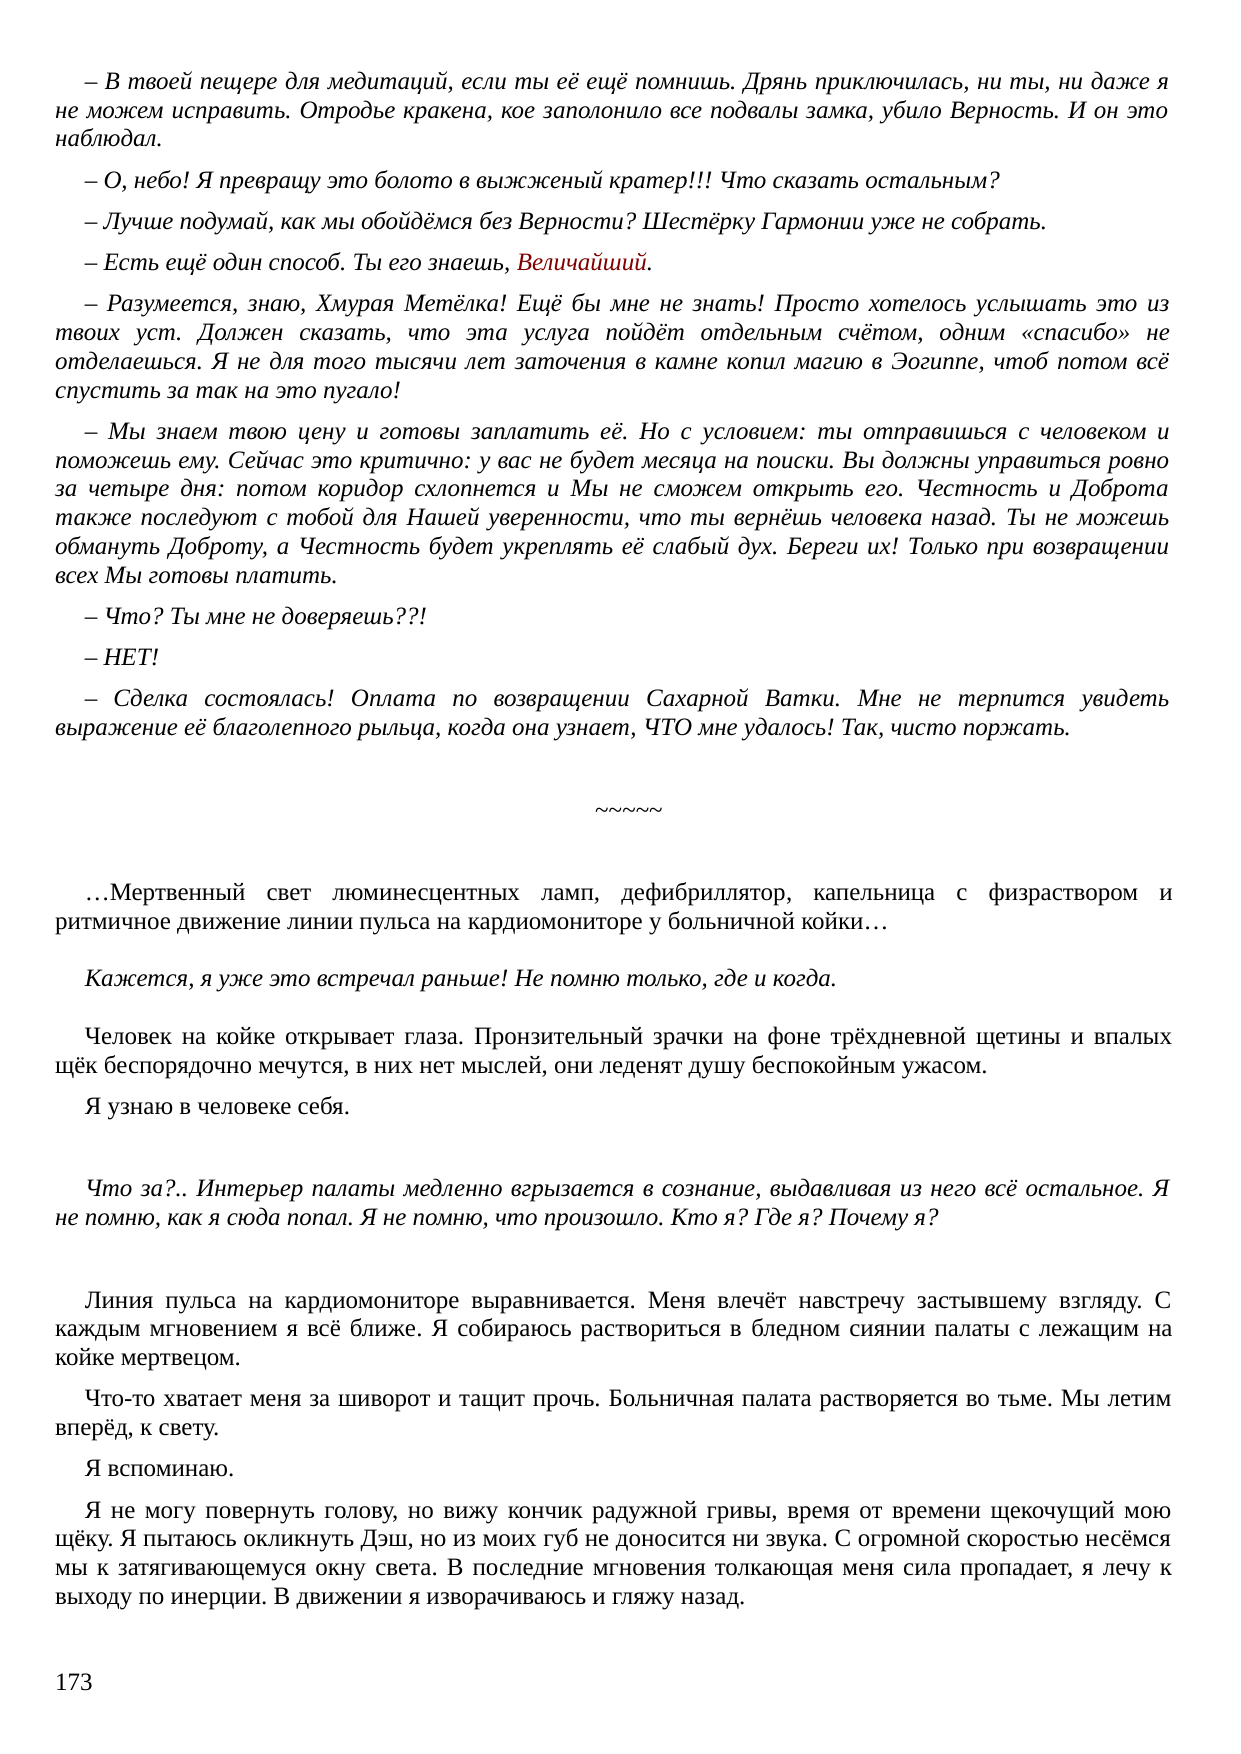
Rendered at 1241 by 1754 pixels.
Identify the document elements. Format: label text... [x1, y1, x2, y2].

text – О, небо! Я превращу это болото в выжженый кратер!!! Что сказать остальным? [55, 165, 1173, 193]
text – В твоей пещере для медитаций, если ты её ещё помнишь. Дрянь приключилась, ни ты, ни даже я не можем исправить. Отродье кракена, кое заполонило все подвалы замка, убило Верность. И он это наблюдал. [55, 66, 1173, 152]
text Кажется, я уже это встречал раньше! Не помню только, где и когда. [55, 963, 1173, 992]
text – Разумеется, знаю, Хмурая Метёлка! Ещё бы мне не знать! Просто хотелось услышать это из твоих уст. Должен сказать, что эта услуга пойдёт отдельным счётом, одним «спасибо» не отделаешься. Я не для того тысячи лет заточения в камне копил магию в Эогиппе, чтоб потом всё спустить за так на это пугало! [55, 288, 1173, 403]
text – Сделка состоялась! Оплата по возвращении Сахарной Ватки. Мне не терпится увидеть выражение её благолепного рыльца, когда она узнает, ЧТО мне удалось! Так, чисто поржать. [55, 683, 1173, 741]
text Что-то хватает меня за шиворот и тащит прочь. Больничная палата растворяется во тьме. Мы летим вперёд, к свету. [55, 1383, 1173, 1441]
text …Мертвенный свет люминесцентных ламп, дефибриллятор, капельница с физраствором и ритмичное движение линии пульса на кардиомониторе у больничной койки… [55, 877, 1173, 935]
text Человек на койке открывает глаза. Пронзительный зрачки на фоне трёхдневной щетины и впалых щёк беспорядочно мечутся, в них нет мыслей, они леденят душу беспокойным ужасом. [55, 1021, 1173, 1078]
text Я узнаю в человеке себя. [55, 1091, 1173, 1120]
text – Лучше подумай, как мы обойдёмся без Верности? Шестёрку Гармонии уже не собрать. [55, 206, 1173, 235]
text Я не могу повернуть голову, но вижу кончик радужной гривы, время от времени щекочущий мою щёку. Я пытаюсь окликнуть Дэш, но из моих губ не доносится ни звука. С огромной скоростью несёмся мы к затягивающемуся окну света. В последние мгновения толкающая меня сила пропадает, я лечу к выходу по инерции. В движении я изворачиваюсь и гляжу назад. [55, 1495, 1173, 1610]
text Линия пульса на кардиомониторе выравнивается. Меня влечёт навстречу застывшему взгляду. С каждым мгновением я всё ближе. Я собираюсь раствориться в бледном сиянии палаты с лежащим на койке мертвецом. [55, 1285, 1173, 1371]
text – Мы знаем твою цену и готовы заплатить её. Но с условием: ты отправишься с человеком и поможешь ему. Сейчас это критично: у вас не будет месяца на поиски. Вы должны управиться ровно за четыре дня: потом коридор схлопнется и Мы не сможем открыть его. Честность и Доброта также последуют с тобой для Нашей уверенности, что ты вернёшь человека назад. Ты не можешь обмануть Доброту, а Честность будет укреплять её слабый дух. Береги их! Только при возвращении всех Мы готовы платить. [55, 416, 1173, 588]
text – НЕТ! [55, 642, 1173, 671]
text – Есть ещё один способ. Ты его знаешь, Величайший. [55, 247, 1173, 276]
text ~~~~~ [55, 795, 1173, 823]
text Что за?.. Интерьер палаты медленно вгрызается в сознание, выдавливая из него всё остальное. Я не помню, как я сюда попал. Я не помню, что произошло. Кто я? Где я? Почему я? [55, 1173, 1173, 1231]
text – Что? Ты мне не доверяешь??! [55, 601, 1173, 630]
text Я вспоминаю. [55, 1453, 1173, 1482]
